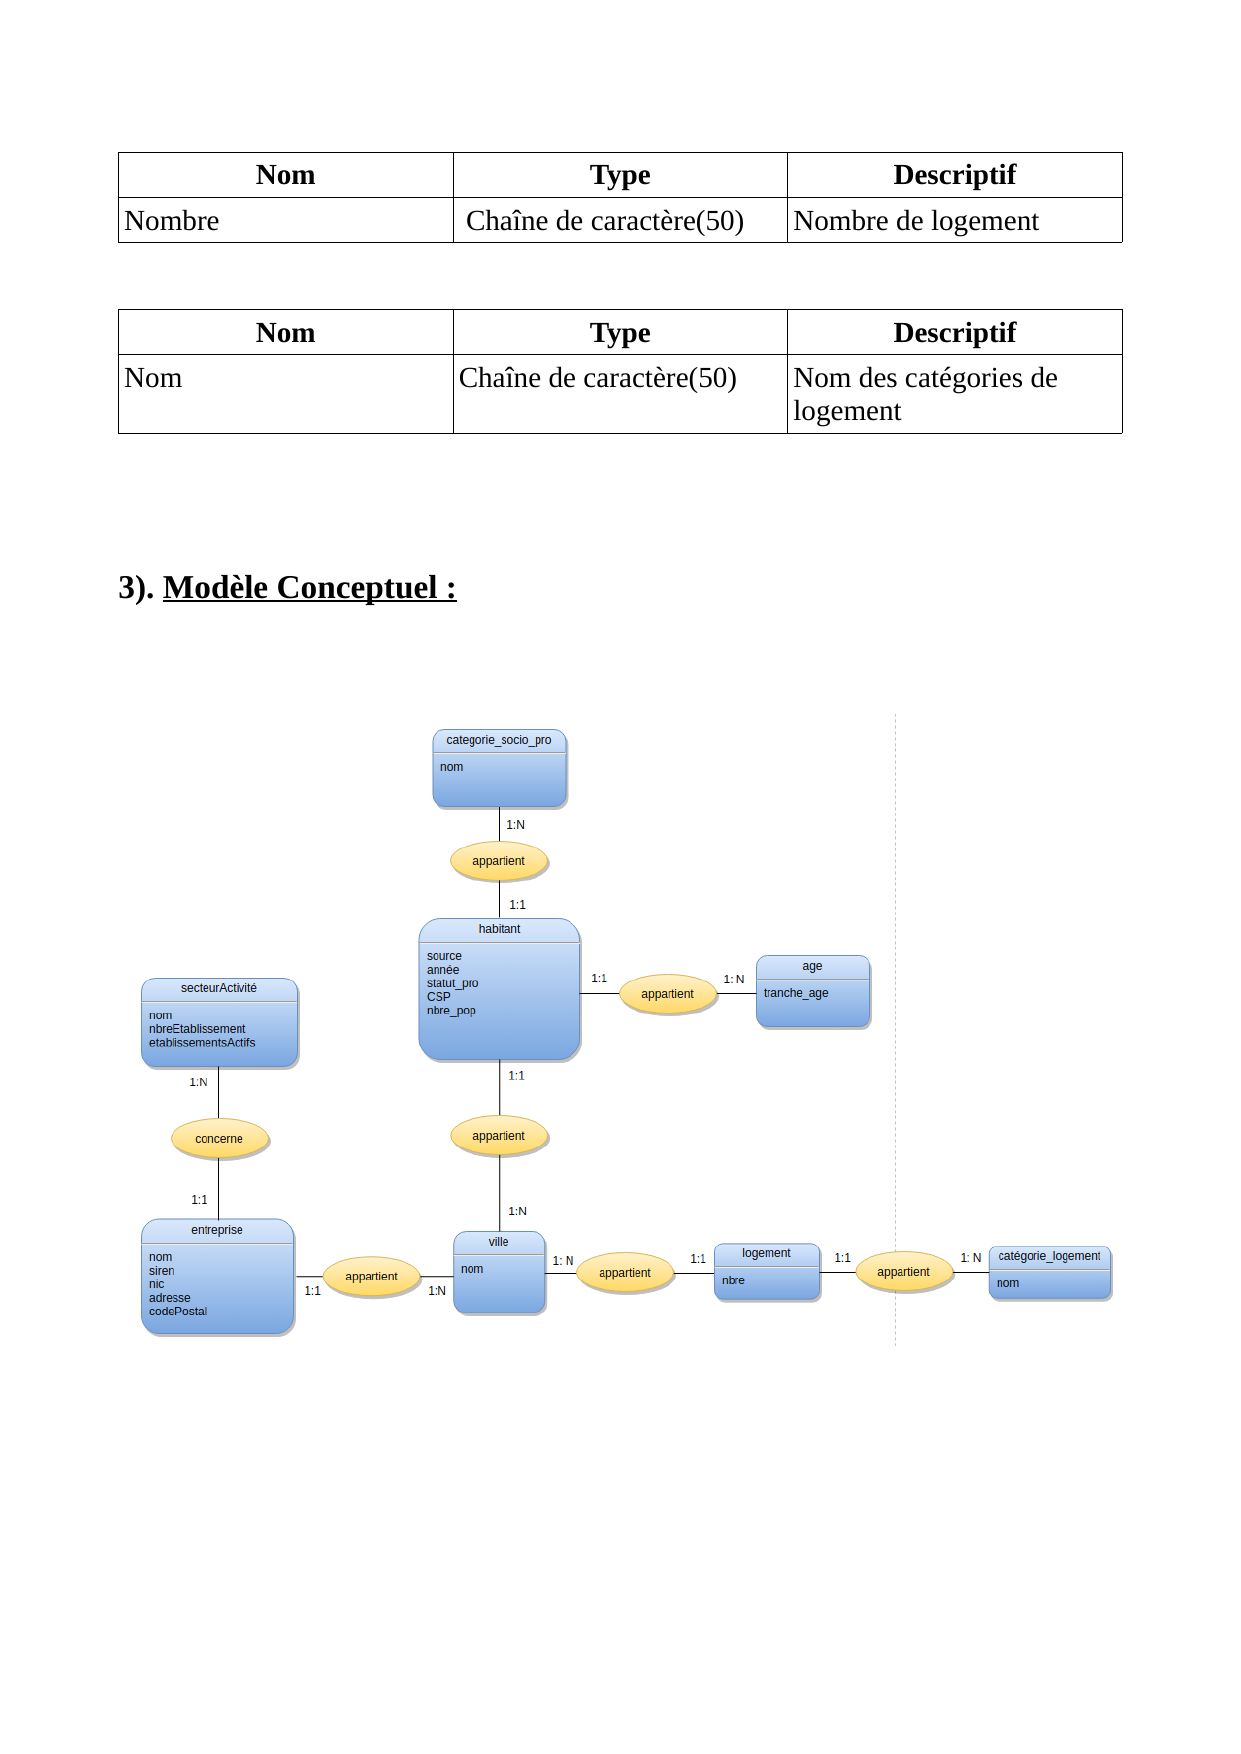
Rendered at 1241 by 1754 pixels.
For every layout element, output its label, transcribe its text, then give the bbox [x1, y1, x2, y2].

table_header Nom [119, 153, 453, 197]
table_cell Chaîne de caractère(50) [454, 355, 787, 433]
table_cell Nom [119, 355, 453, 433]
table_header Descriptif [788, 153, 1122, 197]
table_header Nom [119, 310, 453, 354]
table_cell Nombre [119, 198, 453, 242]
table_cell Chaîne de caractère(50) [454, 198, 787, 242]
picture [107, 714, 1133, 1346]
table_header Type [454, 153, 787, 197]
table_cell Nombre de logement [788, 198, 1122, 242]
table_header Type [454, 310, 787, 354]
table_header Descriptif [788, 310, 1122, 354]
text 3). Modèle Conceptuel : [118, 567, 1122, 605]
table_cell Nom des catégories de logement [788, 355, 1122, 433]
